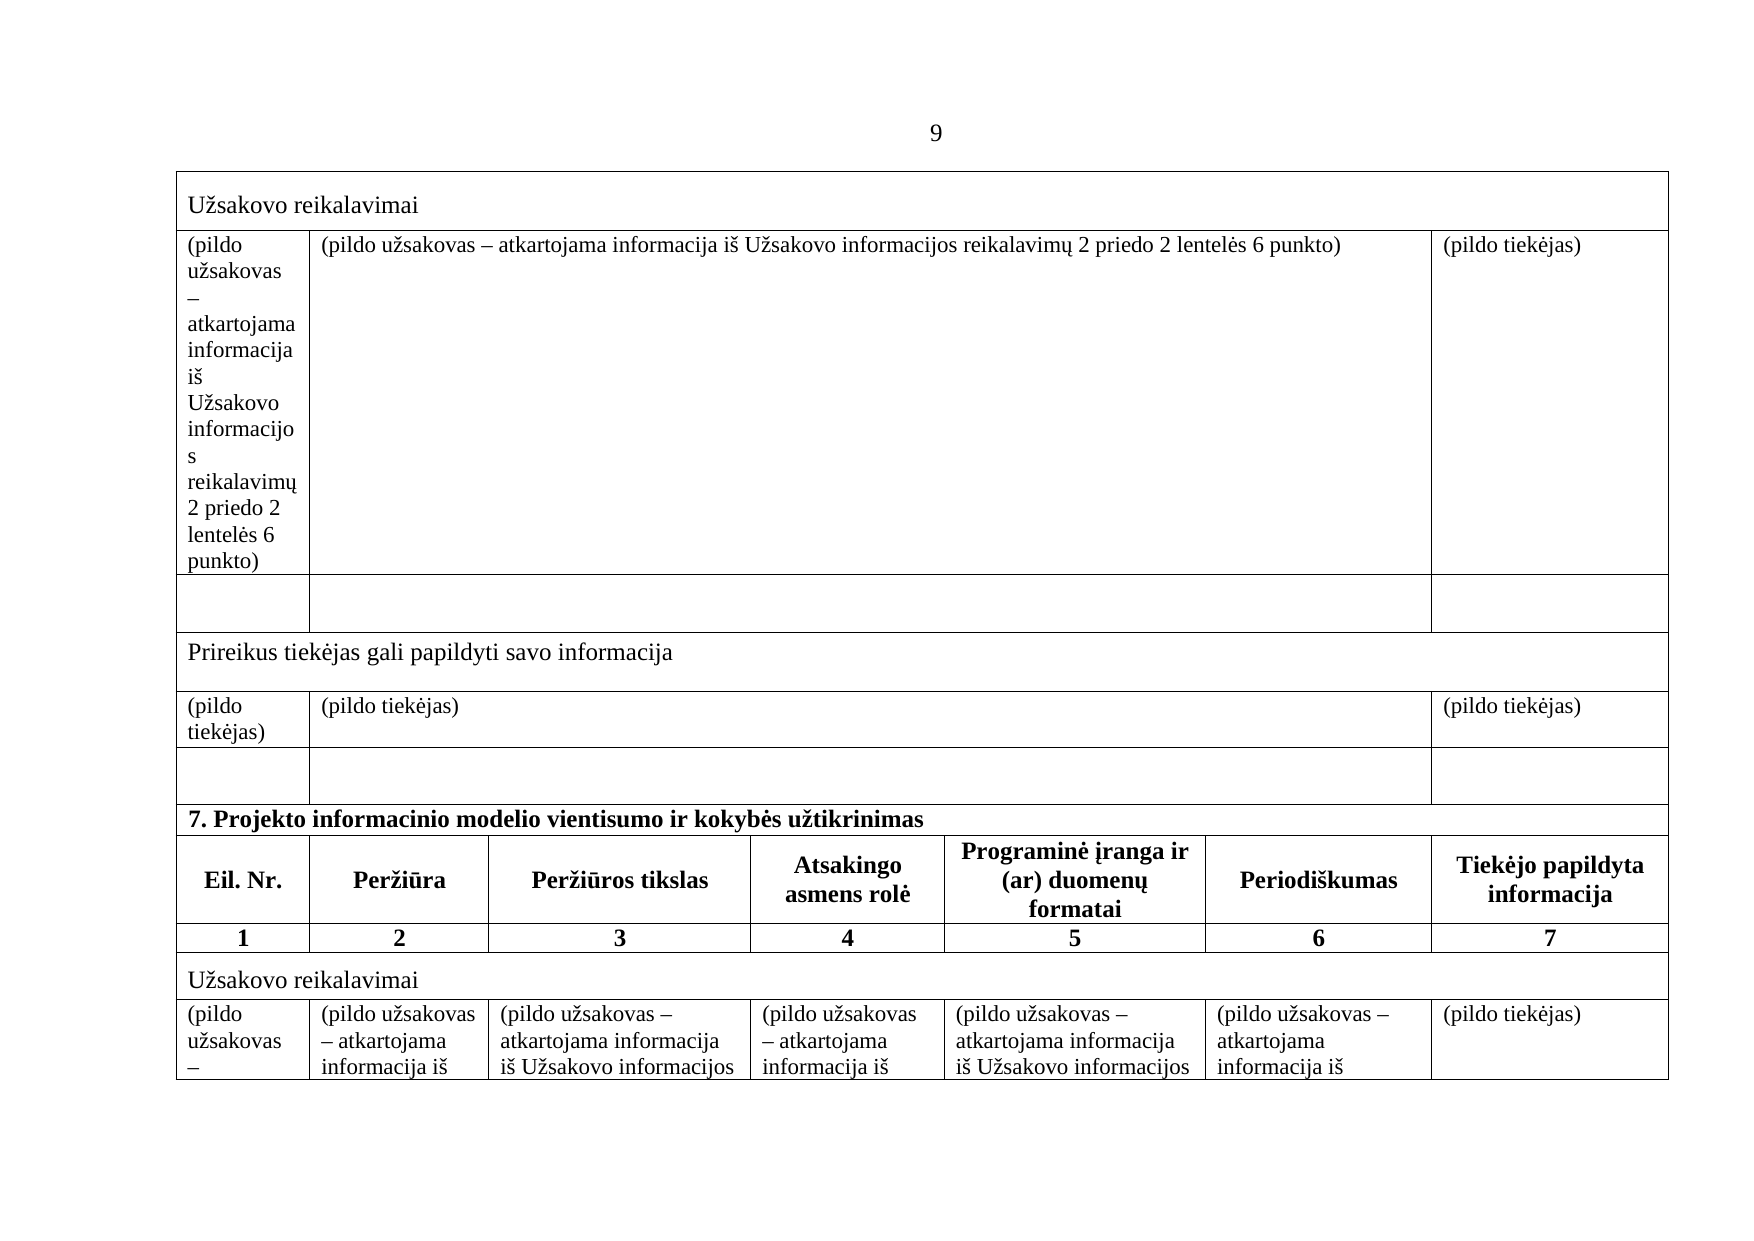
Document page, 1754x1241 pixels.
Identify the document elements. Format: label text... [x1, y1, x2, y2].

table_cell [1669, 574, 1673, 632]
table_cell [177, 575, 309, 632]
table_cell [177, 748, 309, 803]
table_cell [1669, 632, 1673, 691]
table_cell 7. Projekto informacinio modelio vientisumo ir kokybės užtikrinimas [177, 805, 1668, 835]
table_cell Periodiškumas [1206, 836, 1431, 922]
table_cell (pildo užsakovas – atkartojama informacija iš [1206, 1000, 1431, 1079]
table_cell Tiekėjo papildyta informacija [1432, 836, 1668, 922]
table_cell Užsakovo reikalavimai [177, 172, 1668, 230]
table_cell Eil. Nr. [177, 836, 309, 922]
table_cell 4 [751, 924, 944, 952]
table_cell 1 [177, 924, 309, 952]
table_cell (pildo užsakovas – atkartojama informacija iš Užsakovo informacijos [945, 1000, 1205, 1079]
table_cell 5 [945, 924, 1205, 952]
table_cell (pildo tiekėjas) [1432, 231, 1668, 573]
table_cell [1669, 952, 1673, 999]
table_cell 3 [489, 924, 750, 952]
table_cell Užsakovo reikalavimai [177, 953, 1668, 999]
table_cell [1669, 923, 1673, 952]
table_cell (pildo užsakovas – atkartojama informacija iš [751, 1000, 944, 1079]
table_cell [1669, 835, 1673, 922]
table_cell [1669, 999, 1673, 1079]
table_cell Atsakingo asmens rolė [751, 836, 944, 922]
table_cell (pildo užsakovas – atkartojama informacija iš Užsakovo informacijos reikalavimų 2 priedo 2 lentelės 6 punkto) [177, 231, 309, 573]
table_cell 2 [310, 924, 488, 952]
table_cell 7 [1432, 924, 1668, 952]
table_cell (pildo užsakovas – atkartojama informacija iš Užsakovo informacijos reikalavimų 2 priedo 2 lentelės 6 punkto) [310, 231, 1431, 573]
table_cell Programinė įranga ir (ar) duomenų formatai [945, 836, 1205, 922]
table_cell 6 [1206, 924, 1431, 952]
table_cell (pildo užsakovas – atkartojama informacija iš Užsakovo informacijos [489, 1000, 750, 1079]
table_cell Prireikus tiekėjas gali papildyti savo informacija [177, 633, 1668, 691]
table_cell [1432, 748, 1668, 803]
table_cell (pildo tiekėjas) [1432, 692, 1668, 747]
table_cell [1432, 575, 1668, 632]
table_cell (pildo tiekėjas) [177, 692, 309, 747]
table_cell [310, 575, 1431, 632]
table_cell [1669, 230, 1673, 573]
table_cell (pildo tiekėjas) [1432, 1000, 1668, 1079]
table_cell (pildo tiekėjas) [310, 692, 1431, 747]
table_cell [1669, 747, 1673, 803]
table_cell [1669, 804, 1673, 835]
table_cell [1669, 171, 1673, 230]
table_cell (pildo užsakovas – [177, 1000, 309, 1079]
table_cell Peržiūra [310, 836, 488, 922]
table_cell [310, 748, 1431, 803]
table_cell Peržiūros tikslas [489, 836, 750, 922]
table_cell (pildo užsakovas – atkartojama informacija iš [310, 1000, 488, 1079]
table_cell [1669, 691, 1673, 747]
